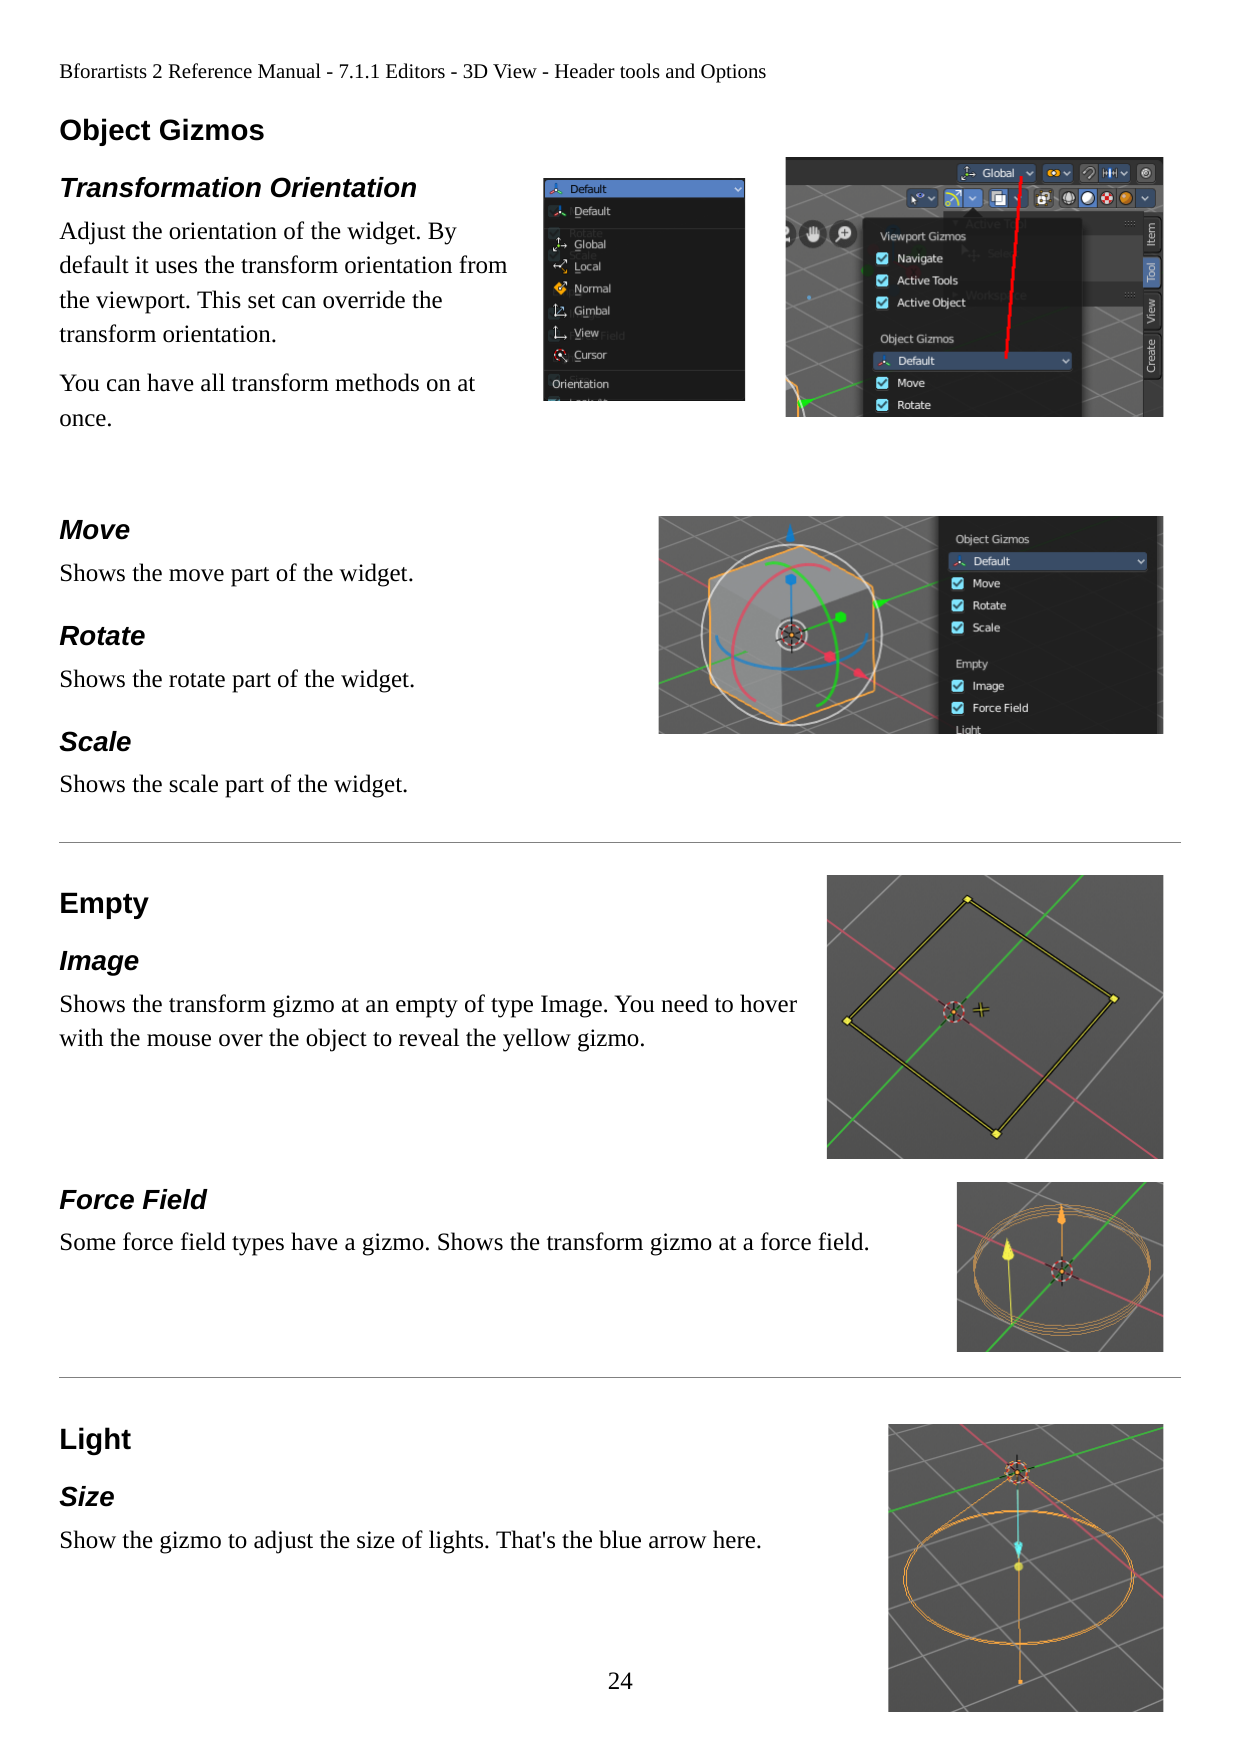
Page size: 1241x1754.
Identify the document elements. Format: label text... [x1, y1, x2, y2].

subtitle [1164, 171, 1181, 203]
picture [658, 516, 1164, 734]
subtitle Size [59, 1480, 888, 1512]
picture [543, 178, 746, 401]
text You can have all transform methods on at once. [59, 368, 1181, 431]
subtitle Scale [59, 725, 1181, 757]
picture [826, 875, 1164, 1159]
subtitle [1164, 1480, 1181, 1512]
text Shows the transform gizmo at an empty of type Image. You need to hover with the mouse over the object to reveal the yellow gizmo. [59, 989, 826, 1052]
subtitle [1164, 886, 1181, 919]
subtitle [1164, 619, 1181, 651]
subtitle [1164, 944, 1181, 976]
text Adjust the orientation of the widget. By default it uses the transform orientation from the viewport. This set can override the transform orientation. [59, 216, 543, 348]
subtitle Transformation Orientation [59, 171, 785, 203]
picture [785, 157, 1164, 417]
subtitle Force Field [59, 1183, 956, 1215]
subtitle Rotate [59, 619, 658, 651]
subtitle [1164, 1183, 1181, 1215]
subtitle Light [59, 1422, 1181, 1455]
subtitle Image [59, 944, 826, 976]
text Shows the scale part of the widget. [59, 769, 1181, 798]
text Some force field types have a gizmo. Shows the transform gizmo at a force field. [59, 1227, 956, 1256]
subtitle Move [59, 513, 1181, 545]
subtitle Empty [59, 886, 826, 919]
text Shows the move part of the widget. [59, 558, 658, 586]
text Show the gizmo to adjust the size of lights. That's the blue arrow here. [59, 1525, 888, 1553]
text Shows the rotate part of the widget. [59, 664, 658, 692]
text [746, 216, 785, 348]
picture [956, 1182, 1164, 1352]
subtitle Object Gizmos [59, 113, 1181, 146]
picture [888, 1424, 1164, 1712]
